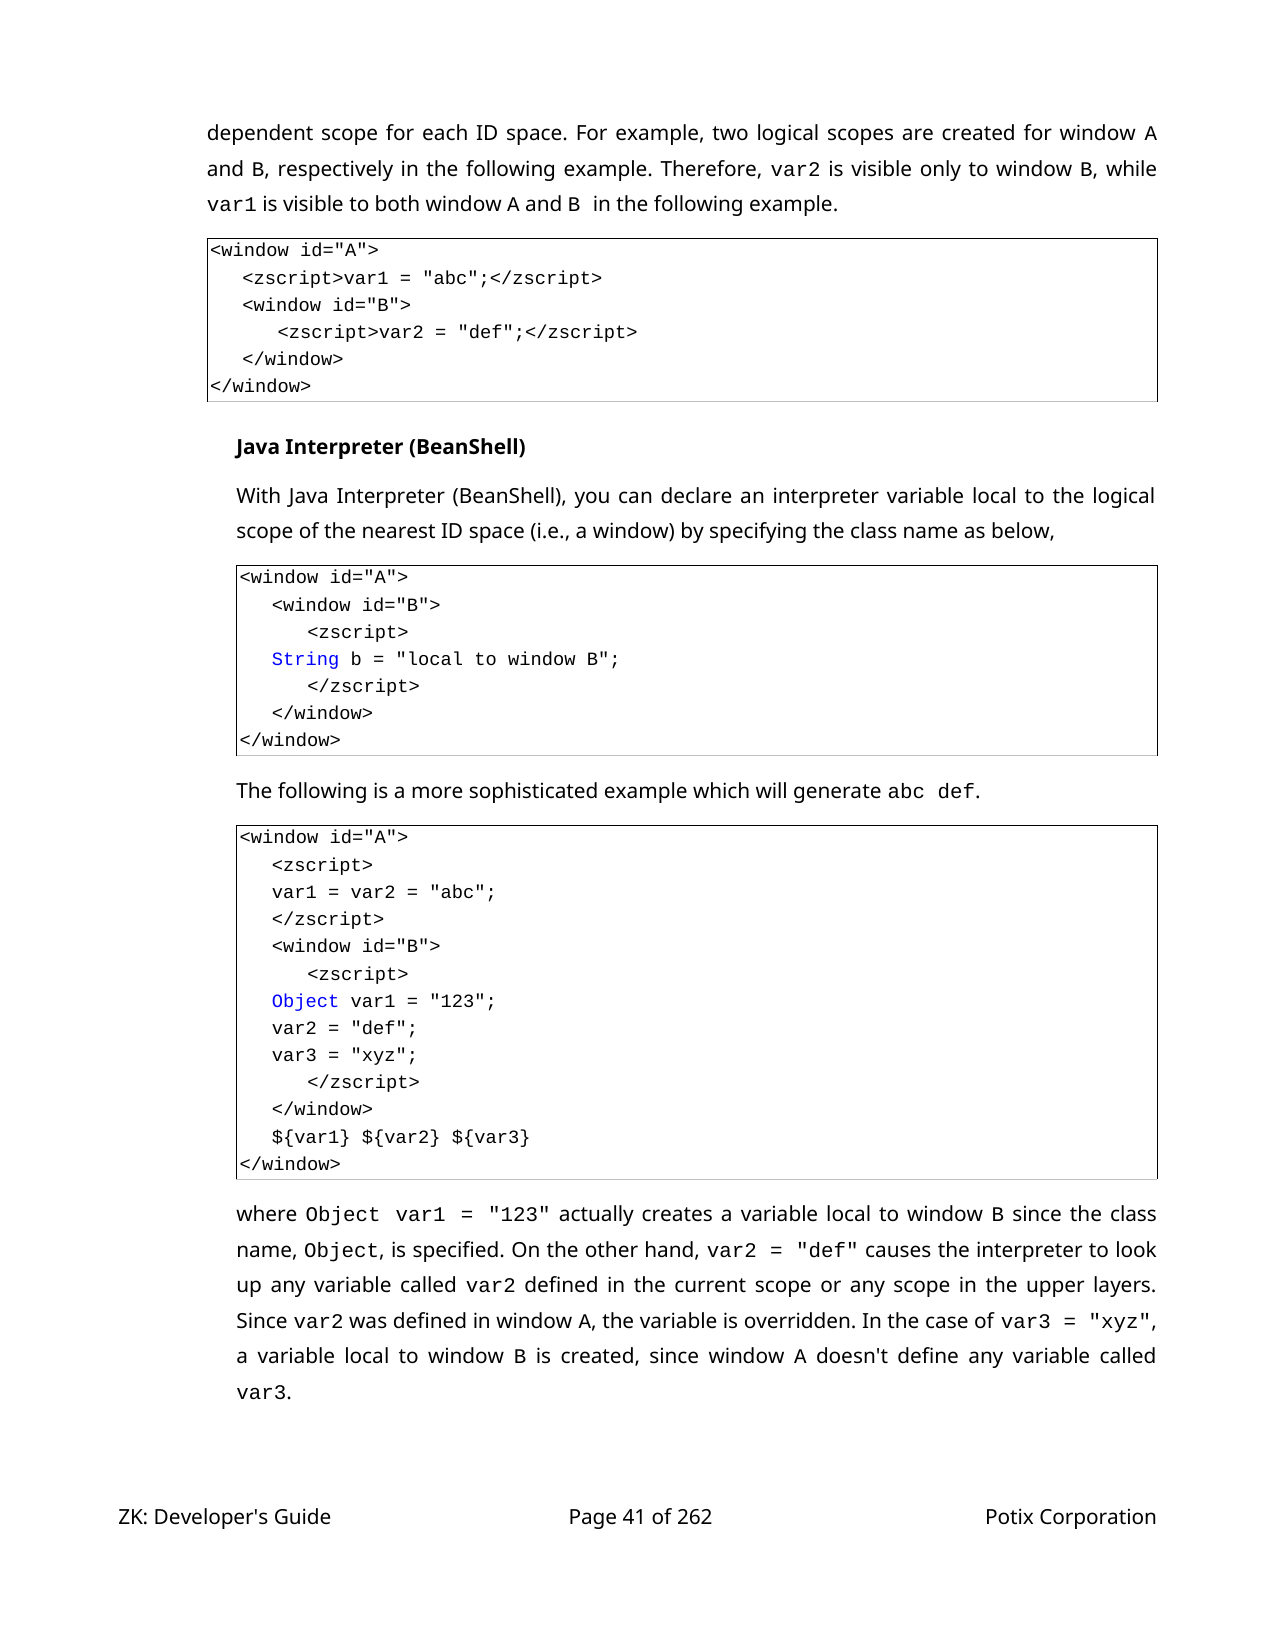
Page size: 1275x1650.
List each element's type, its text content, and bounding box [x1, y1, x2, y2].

text var2 = "def"; [237, 1016, 1157, 1040]
text <window id="B"> [237, 592, 1157, 617]
text <zscript> [237, 619, 1157, 644]
text <window id="A"> [208, 239, 1157, 263]
text <zscript>var1 = "abc";</zscript> [208, 266, 1157, 290]
text <window id="A"> [237, 826, 1157, 850]
text <window id="B"> [237, 934, 1157, 958]
text <zscript>var2 = "def";</zscript> [208, 320, 1157, 344]
text ${var1} ${var2} ${var3} [237, 1124, 1157, 1149]
text </window> [237, 701, 1157, 725]
text <window id="A"> [237, 566, 1157, 589]
text where Object var1 = "123" actually creates a variable local to window B since the class name, Object, is specified. On the other hand, var2 = "def" causes the interpreter to look up any variable called var2 defined in the current scope or any scope in the upper layers. Since var2 was defined in window A, the variable is overridden. In the case of var3 = "xyz", a variable local to window B is created, since window A doesn't define any variable called var3. [236, 1199, 1157, 1406]
text String b = "local to window B"; [237, 647, 1157, 671]
text <window id="B"> [208, 293, 1157, 317]
text dependent scope for each ID space. For example, two logical scopes are created for window A and B, respectively in the following example. Therefore, var2 is visible only to window B, while var1 is visible to both window A and B in the following example. [207, 118, 1157, 218]
text </window> [208, 374, 1157, 401]
text var1 = var2 = "abc"; [237, 880, 1157, 904]
text </zscript> [237, 674, 1157, 698]
text </zscript> [237, 1070, 1157, 1094]
text </window> [208, 347, 1157, 371]
text Object var1 = "123"; [237, 988, 1157, 1013]
text </zscript> [237, 907, 1157, 931]
text The following is a more sophisticated example which will generate abc def. [236, 776, 1157, 805]
text </window> [237, 1152, 1157, 1179]
text <zscript> [237, 961, 1157, 986]
text </window> [237, 1097, 1157, 1122]
subtitle Java Interpreter (BeanShell) [236, 432, 1157, 461]
text With Java Interpreter (BeanShell), you can declare an interpreter variable local to the logical scope of the nearest ID space (i.e., a window) by specifying the class name as below, [236, 481, 1157, 544]
text <zscript> [237, 853, 1157, 877]
text </window> [237, 728, 1157, 755]
text var3 = "xyz"; [237, 1043, 1157, 1067]
